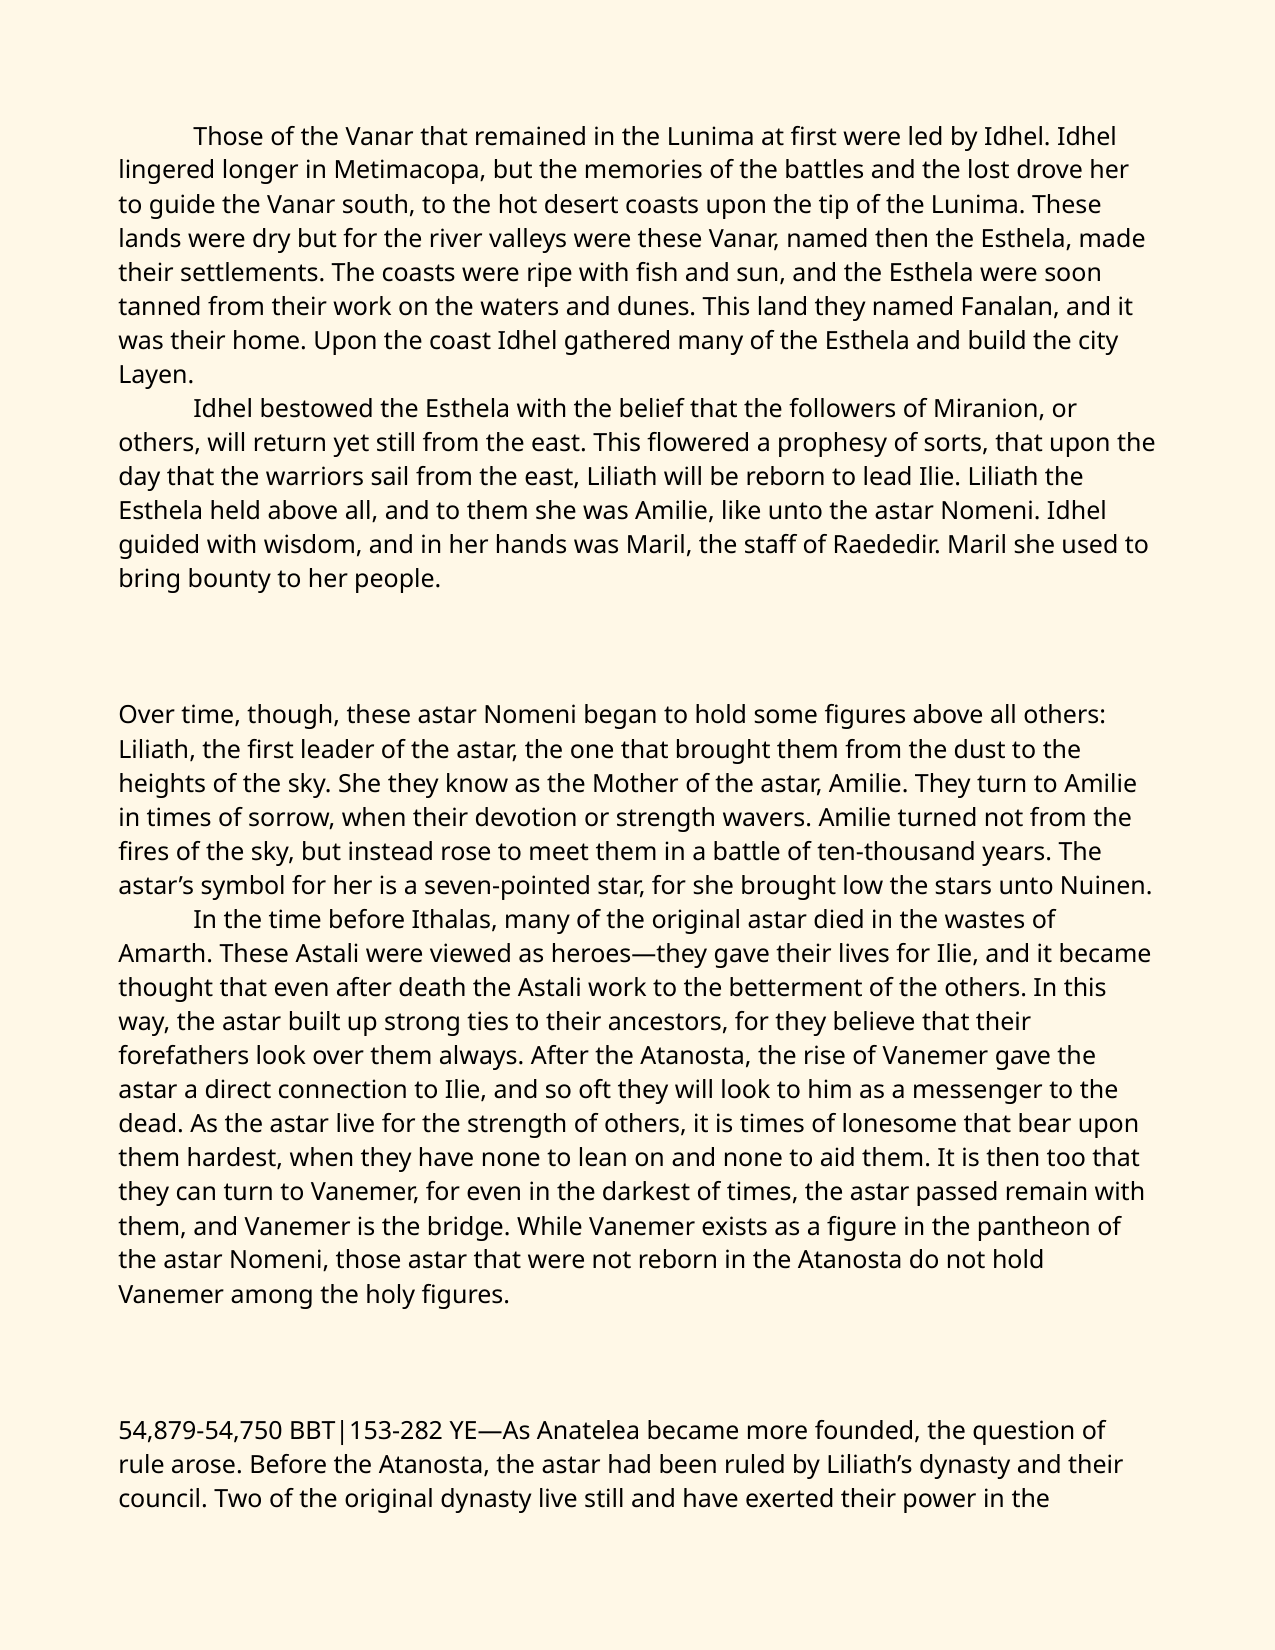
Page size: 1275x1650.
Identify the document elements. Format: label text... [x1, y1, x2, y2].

text Idhel bestowed the Esthela with the belief that the followers of Miranion, or others, will return yet still from the east. This flowered a prophesy of sorts, that upon the day that the warriors sail from the east, Liliath will be reborn to lead Ilie. Liliath the Esthela held above all, and to them she was Amilie, like unto the astar Nomeni. Idhel guided with wisdom, and in her hands was Maril, the staff of Raededir. Maril she used to bring bounty to her people. [118, 391, 1157, 595]
text Those of the Vanar that remained in the Lunima at first were led by Idhel. Idhel lingered longer in Metimacopa, but the memories of the battles and the lost drove her to guide the Vanar south, to the hot desert coasts upon the tip of the Lunima. These lands were dry but for the river valleys were these Vanar, named then the Esthela, made their settlements. The coasts were ripe with fish and sun, and the Esthela were soon tanned from their work on the waters and dunes. This land they named Fanalan, and it was their home. Upon the coast Idhel gathered many of the Esthela and build the city Layen. [118, 118, 1157, 391]
text Over time, though, these astar Nomeni began to hold some figures above all others: Liliath, the first leader of the astar, the one that brought them from the dust to the heights of the sky. She they know as the Mother of the astar, Amilie. They turn to Amilie in times of sorrow, when their devotion or strength wavers. Amilie turned not from the fires of the sky, but instead rose to meet them in a battle of ten-thousand years. The astar’s symbol for her is a seven-pointed star, for she brought low the stars unto Nuinen. [118, 697, 1157, 902]
text 54,879-54,750 BBT|153-282 YE—As Anatelea became more founded, the question of rule arose. Before the Atanosta, the astar had been ruled by Liliath’s dynasty and their council. Two of the original dynasty live still and have exerted their power in the [118, 1412, 1157, 1515]
text In the time before Ithalas, many of the original astar died in the wastes of Amarth. These Astali were viewed as heroes—they gave their lives for Ilie, and it became thought that even after death the Astali work to the betterment of the others. In this way, the astar built up strong ties to their ancestors, for they believe that their forefathers look over them always. After the Atanosta, the rise of Vanemer gave the astar a direct connection to Ilie, and so oft they will look to him as a messenger to the dead. As the astar live for the strength of others, it is times of lonesome that bear upon them hardest, when they have none to lean on and none to aid them. It is then too that they can turn to Vanemer, for even in the darkest of times, the astar passed remain with them, and Vanemer is the bridge. While Vanemer exists as a figure in the pantheon of the astar Nomeni, those astar that were not reborn in the Atanosta do not hold Vanemer among the holy figures. [118, 902, 1157, 1310]
